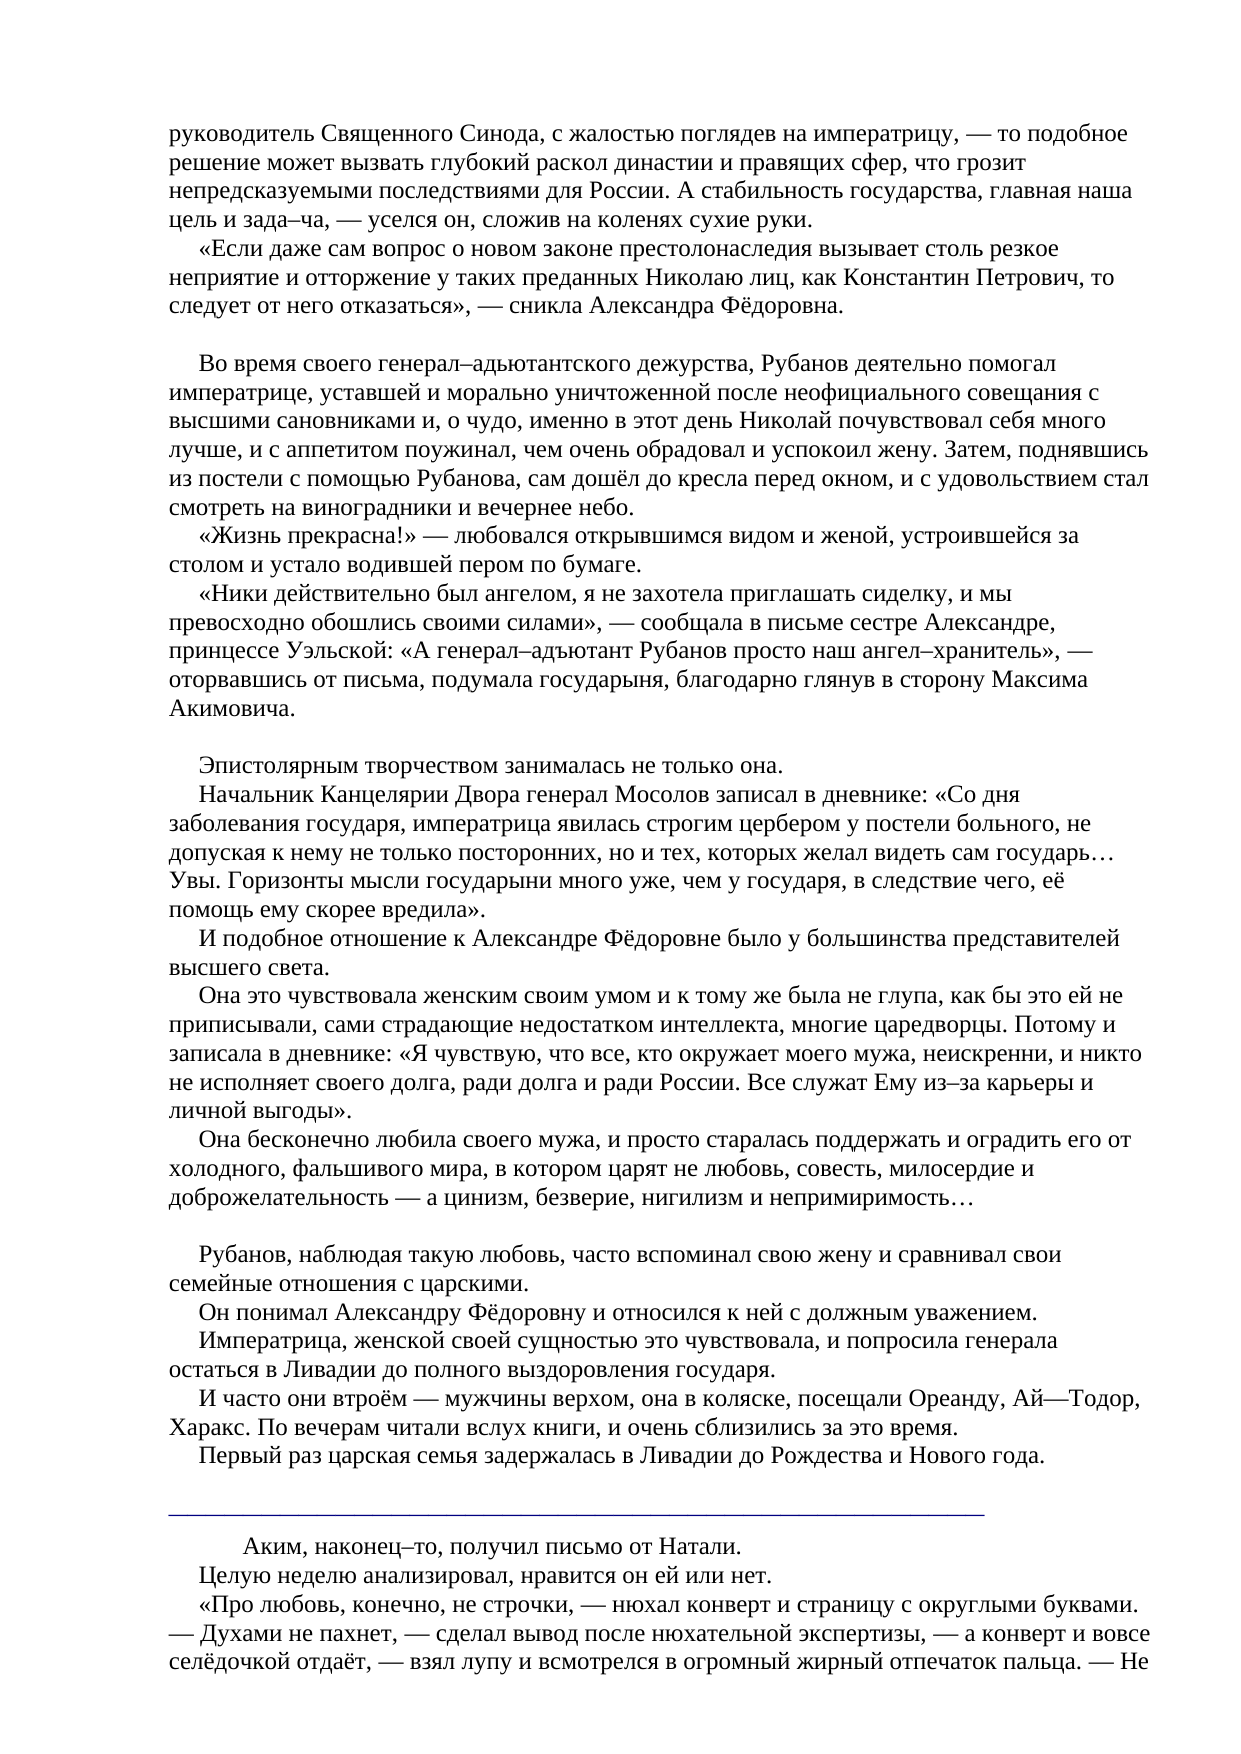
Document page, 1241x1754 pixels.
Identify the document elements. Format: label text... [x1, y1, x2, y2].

text руководитель Священного Синода, с жалостью поглядев на императрицу, — то подобное решение может вызвать глубокий раскол династии и правящих сфер, что грозит непредсказуемыми последствиями для России. А стабильность государства, главная наша цель и зада–ча, — уселся он, сложив на коленях сухие руки. [169, 118, 1152, 233]
text Она бесконечно любила своего мужа, и просто старалась поддержать и оградить его от холодного, фальшивого мира, в котором царят не любовь, совесть, милосердие и доброжелательность — а цинизм, безверие, нигилизм и непримиримость… [169, 1124, 1152, 1211]
text Она это чувствовала женским своим умом и к тому же была не глупа, как бы это ей не приписывали, сами страдающие недостатком интеллекта, многие царедворцы. Потому и записала в дневнике: «Я чувствую, что все, кто окружает моего мужа, неискренни, и никто не исполняет своего долга, ради долга и ради России. Все служат Ему из–за карьеры и личной выгоды». [169, 981, 1152, 1124]
text «Жизнь прекрасна!» — любовался открывшимся видом и женой, устроившейся за столом и устало водившей пером по бумаге. [169, 521, 1152, 578]
text Аким, наконец–то, получил письмо от Натали. [169, 1531, 1152, 1560]
text Рубанов, наблюдая такую любовь, часто вспоминал свою жену и сравнивал свои семейные отношения с царскими. [169, 1239, 1152, 1297]
text Во время своего генерал–адьютантского дежурства, Рубанов деятельно помогал императрице, уставшей и морально уничтоженной после неофициального совещания с высшими сановниками и, о чудо, именно в этот день Николай почувствовал себя много лучше, и с аппетитом поужинал, чем очень обрадовал и успокоил жену. Затем, поднявшись из постели с помощью Рубанова, сам дошёл до кресла перед окном, и с удовольствием стал смотреть на виноградники и вечернее небо. [169, 348, 1152, 521]
text «Ники действительно был ангелом, я не захотела приглашать сиделку, и мы превосходно обошлись своими силами», — сообщала в письме сестре Александре, принцессе Уэльской: «А генерал–адъютант Рубанов просто наш ангел–хранитель», — оторвавшись от письма, подумала государыня, благодарно глянув в сторону Максима Акимовича. [169, 578, 1152, 722]
text И часто они втроём — мужчины верхом, она в коляске, посещали Ореанду, Ай—Тодор, Харакс. По вечерам читали вслух книги, и очень сблизились за это время. [169, 1383, 1152, 1441]
text Начальник Канцелярии Двора генерал Мосолов записал в дневнике: «Со дня заболевания государя, императрица явилась строгим цербером у постели больного, не допуская к нему не только посторонних, но и тех, которых желал видеть сам государь… Увы. Горизонты мысли государыни много уже, чем у государя, в следствие чего, её помощь ему скорее вредила». [169, 779, 1152, 923]
text Первый раз царская семья задержалась в Ливадии до Рождества и Нового года. [169, 1441, 1152, 1469]
text «Про любовь, конечно, не строчки, — нюхал конверт и страницу с округлыми буквами. — Духами не пахнет, — сделал вывод после нюхательной экспертизы, — а конверт и вовсе селёдочкой отдаёт, — взял лупу и всмотрелся в огромный жирный отпечаток пальца. — Не [169, 1589, 1152, 1675]
text «Если даже сам вопрос о новом законе престолонаследия вызывает столь резкое неприятие и отторжение у таких преданных Николаю лиц, как Константин Петрович, то следует от него отказаться», — сникла Александра Фёдоровна. [169, 233, 1152, 319]
text Императрица, женской своей сущностью это чувствовала, и попросила генерала остаться в Ливадии до полного выздоровления государя. [169, 1326, 1152, 1383]
text Эпистолярным творчеством занималась не только она. [169, 751, 1152, 779]
text Он понимал Александру Фёдоровну и относился к ней с должным уважением. [169, 1297, 1152, 1326]
subtitle ____________________________________________ [169, 1481, 1152, 1519]
text И подобное отношение к Александре Фёдоровне было у большинства представителей высшего света. [169, 923, 1152, 981]
text Целую неделю анализировал, нравится он ей или нет. [169, 1560, 1152, 1589]
